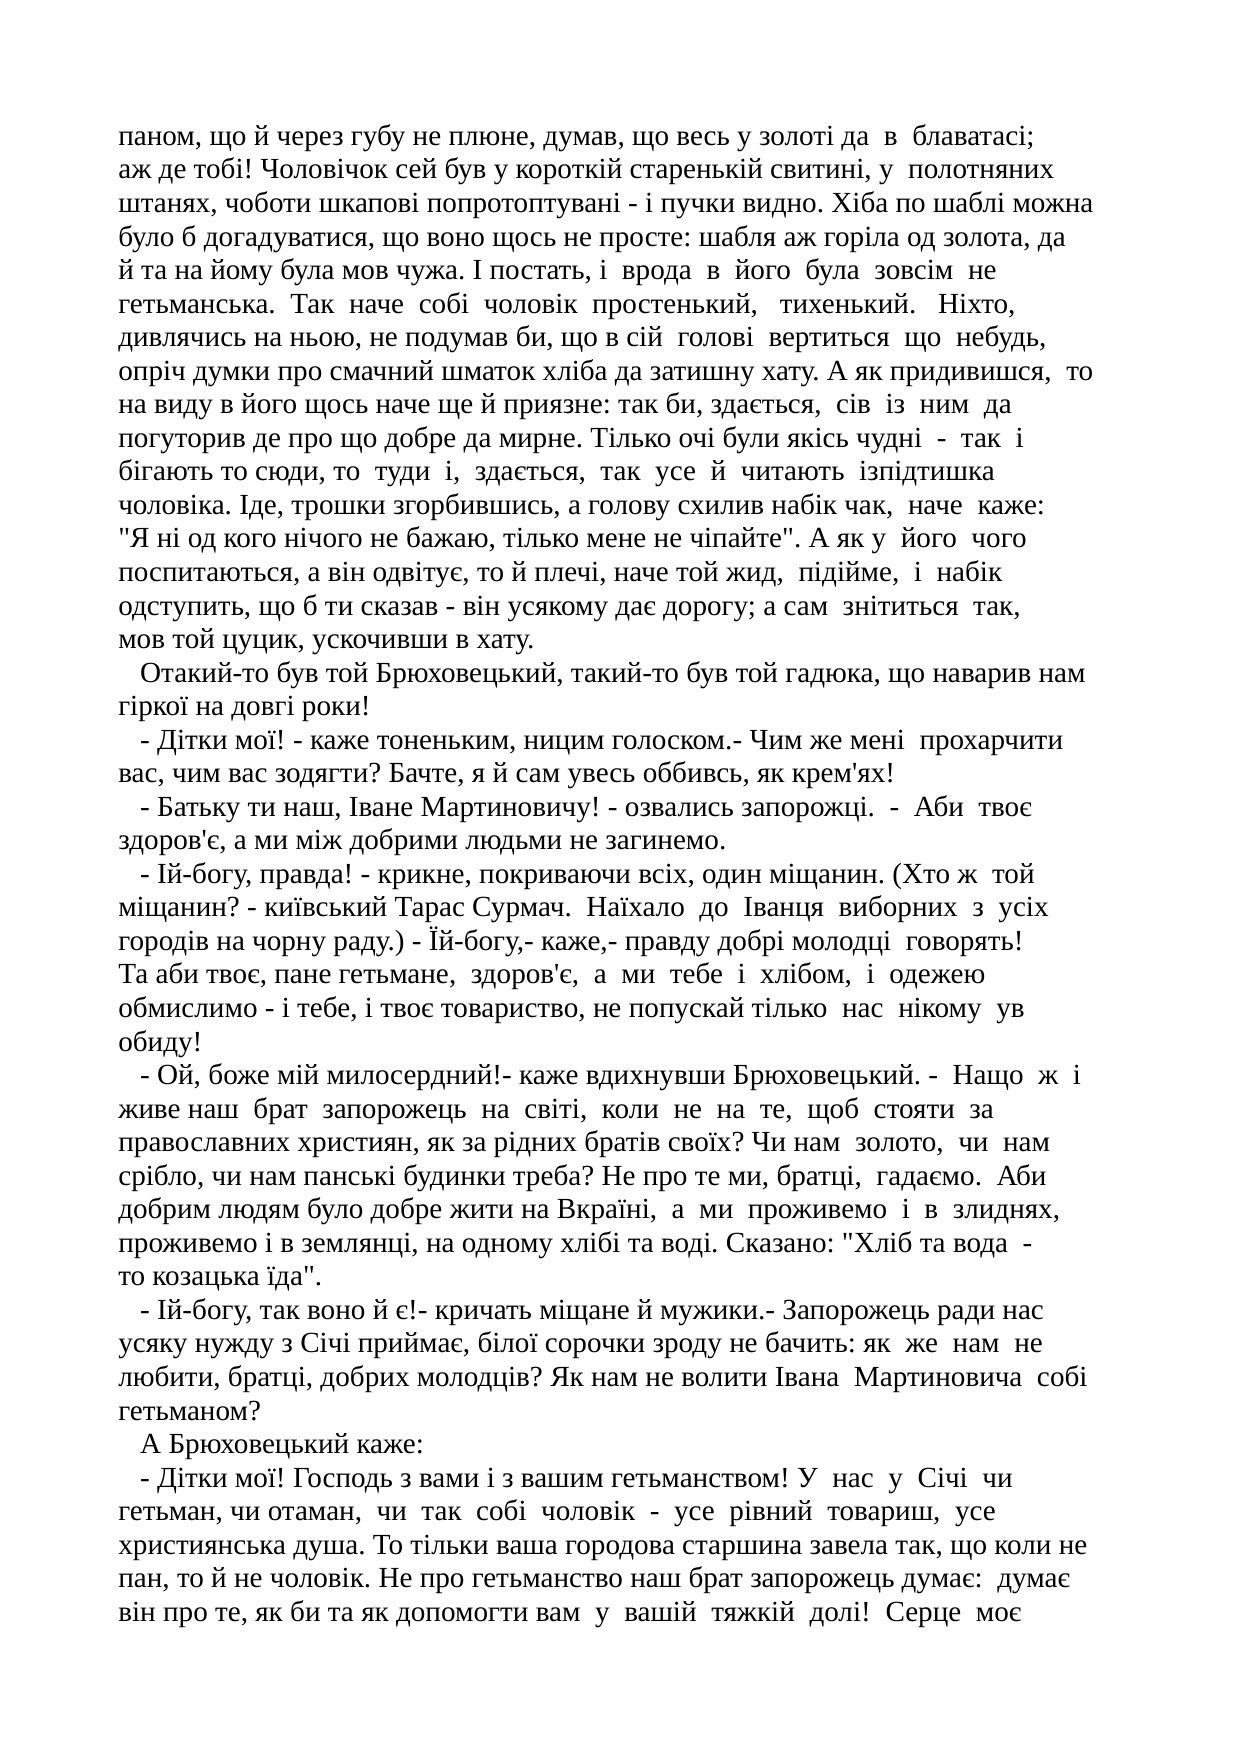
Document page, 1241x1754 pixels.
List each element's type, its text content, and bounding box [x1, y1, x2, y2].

text А Брюховецький каже: [118, 1426, 1122, 1460]
text було б догадуватися, що воно щось не просте: шабля аж горiла од золота, да [118, 219, 1122, 252]
text гетьманом? [118, 1393, 1122, 1426]
text добрим людям було добре жити на Вкраїнi, а ми проживемо i в злиднях, [118, 1191, 1122, 1225]
text гiркої на довгi роки! [118, 688, 1122, 722]
text мов той цуцик, ускочивши в хату. [118, 621, 1122, 655]
text то козацька їда". [118, 1258, 1122, 1292]
text - Дiтки мої! Господь з вами i з вашим гетьманством! У нас у Сiчi чи [118, 1460, 1122, 1493]
text й та на йому була мов чужа. I постать, i врода в його була зовсiм не [118, 252, 1122, 286]
text опрiч думки про смачний шматок хлiба да затишну хату. А як придивишся, то [118, 353, 1122, 386]
text гетьман, чи отаман, чи так собi чоловiк - усе рiвний товариш, усе [118, 1493, 1122, 1527]
text пан, то й не чоловiк. Не про гетьманство наш брат запорожець думає: думає [118, 1560, 1122, 1594]
text бiгають то сюди, то туди i, здається, так усе й читають iзпiдтишка [118, 453, 1122, 487]
text православних християн, як за рiдних братiв своїх? Чи нам золото, чи нам [118, 1124, 1122, 1158]
text обмислимо - i тебе, i твоє товариство, не попускай тiлько нас нiкому ув [118, 990, 1122, 1024]
text на виду в його щось наче ще й приязне: так би, здається, сiв iз ним да [118, 386, 1122, 420]
text - Батьку ти наш, Iване Мартиновичу! - озвались запорожцi. - Аби твоє [118, 789, 1122, 822]
text "Я нi од кого нiчого не бажаю, тiлько мене не чiпайте". А як у його чого [118, 521, 1122, 554]
text вiн про те, як би та як допомогти вам у вашiй тяжкiй долi! Серце моє [118, 1594, 1122, 1627]
text одступить, що б ти сказав - вiн усякому дає дорогу; а сам знiтиться так, [118, 588, 1122, 621]
text обиду! [118, 1024, 1122, 1057]
text аж де тобi! Чоловiчок сей був у короткiй старенькiй свитинi, у полотняних [118, 152, 1122, 185]
text гетьманська. Так наче собi чоловiк простенький, тихенький. Нiхто, [118, 286, 1122, 319]
text мiщанин? - київський Тарас Сурмач. Наїхало до Iванця виборних з усiх [118, 889, 1122, 923]
text чоловiка. Iде, трошки згорбившись, а голову схилив набiк чак, наче каже: [118, 487, 1122, 521]
text здоров'є, а ми мiж добрими людьми не загинемо. [118, 822, 1122, 856]
text - Iй-богу, так воно й є!- кричать мiщане й мужики.- Запорожець ради нас [118, 1292, 1122, 1326]
text живе наш брат запорожець на свiтi, коли не на те, щоб стояти за [118, 1091, 1122, 1124]
text штанях, чоботи шкаповi попротоптуванi - i пучки видно. Хiба по шаблi можна [118, 185, 1122, 219]
text городiв на чорну раду.) - Їй-богу,- каже,- правду добрi молодцi говорять! [118, 923, 1122, 957]
text срiбло, чи нам панськi будинки треба? Не про те ми, братцi, гадаємо. Аби [118, 1158, 1122, 1191]
text паном, що й через губу не плюне, думав, що весь у золотi да в блаватасi; [118, 118, 1122, 152]
text християнська душа. То тiльки ваша городова старшина завела так, що коли не [118, 1527, 1122, 1560]
text погуторив де про що добре да мирне. Тiлько очi були якiсь чуднi - так i [118, 420, 1122, 453]
text - Ой, боже мiй милосердний!- каже вдихнувши Брюховецький. - Нащо ж i [118, 1057, 1122, 1091]
text Та аби твоє, пане гетьмане, здоров'є, а ми тебе i хлiбом, i одежею [118, 957, 1122, 990]
text вас, чим вас зодягти? Бачте, я й сам увесь оббивсь, як крем'ях! [118, 755, 1122, 789]
text проживемо i в землянцi, на одному хлiбi та водi. Сказано: "Хлiб та вода - [118, 1225, 1122, 1258]
text Отакий-то був той Брюховецький, такий-то був той гадюка, що наварив нам [118, 655, 1122, 688]
text поспитаються, а вiн одвiтує, то й плечi, наче той жид, пiдiйме, i набiк [118, 554, 1122, 588]
text - Дiтки мої! - каже тоненьким, ницим голоском.- Чим же менi прохарчити [118, 722, 1122, 755]
text - Iй-богу, правда! - крикне, покриваючи всiх, один мiщанин. (Хто ж той [118, 856, 1122, 889]
text усяку нужду з Сiчi приймає, бiлої сорочки зроду не бачить: як же нам не [118, 1326, 1122, 1359]
text дивлячись на ньою, не подумав би, що в сiй головi вертиться що небудь, [118, 319, 1122, 353]
text любити, братцi, добрих молодцiв? Як нам не волити Iвана Мартиновича собi [118, 1359, 1122, 1393]
